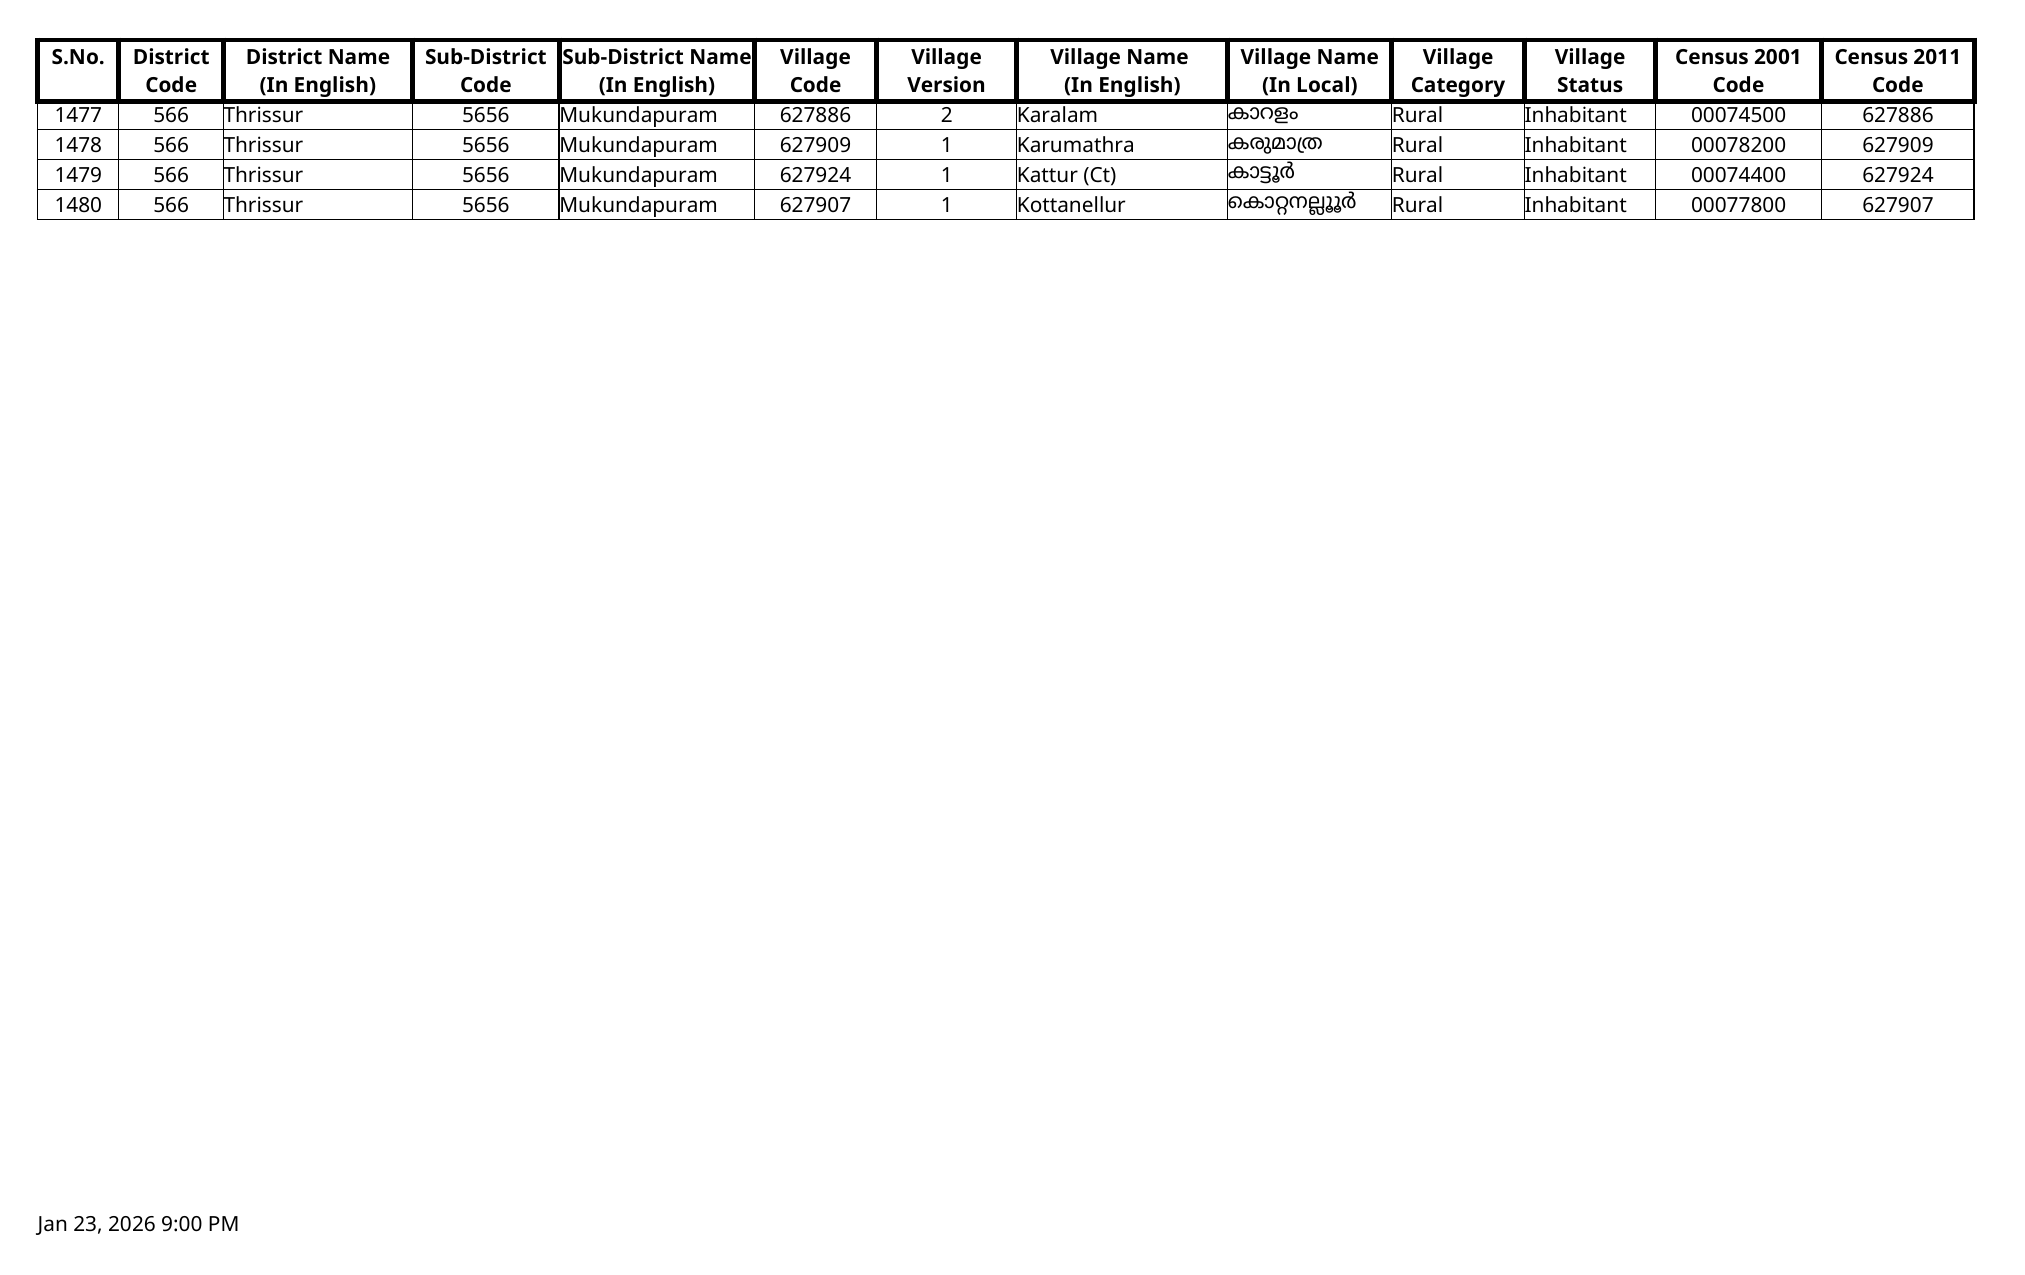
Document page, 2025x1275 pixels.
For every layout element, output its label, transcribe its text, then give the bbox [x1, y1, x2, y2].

table_cell 627886 [1822, 104, 1973, 129]
table_cell Kattur (Ct) [1017, 160, 1227, 189]
table_cell Thrissur [224, 160, 412, 189]
table_cell 566 [119, 190, 223, 219]
table_cell 5656 [413, 104, 558, 129]
table_cell Inhabitant [1525, 130, 1655, 159]
table_header Sub-District Name (In English) [562, 42, 752, 99]
table_cell 566 [119, 160, 223, 189]
table_cell 5656 [413, 190, 558, 219]
table_cell Inhabitant [1525, 104, 1655, 129]
table_cell Mukundapuram [560, 160, 754, 189]
table_cell 566 [119, 130, 223, 159]
table_header Village Version [879, 42, 1014, 99]
table_cell Kottanellur [1017, 190, 1227, 219]
table_cell Inhabitant [1525, 160, 1655, 189]
table_cell Thrissur [224, 190, 412, 219]
table_header Village Name (In Local) [1230, 42, 1389, 99]
table_cell Inhabitant [1525, 190, 1655, 219]
table_cell കൊറ്റനല്ലൂൂർ [1228, 190, 1391, 219]
table_header Sub-District Code [415, 42, 557, 99]
table_cell കാറളം [1228, 104, 1391, 129]
table_cell 627886 [755, 104, 876, 129]
table_cell 1 [877, 130, 1016, 159]
table_cell 1478 [38, 130, 118, 159]
table_cell 00074400 [1656, 160, 1821, 189]
table_cell Mukundapuram [560, 190, 754, 219]
table_header District Name (In English) [226, 42, 410, 99]
table_cell Rural [1392, 160, 1524, 189]
table_cell കാട്ടൂർ [1228, 160, 1391, 189]
table_header Census 2001 Code [1658, 42, 1819, 99]
table_cell 1 [877, 190, 1016, 219]
table_header Village Status [1527, 42, 1653, 99]
table_header Village Category [1394, 42, 1522, 99]
table_cell Karalam [1017, 104, 1227, 129]
table_header Village Name (In English) [1019, 42, 1225, 99]
table_cell Rural [1392, 190, 1524, 219]
table_cell Thrissur [224, 130, 412, 159]
table_cell 627924 [1822, 160, 1973, 189]
table_cell 5656 [413, 160, 558, 189]
table_cell 627909 [755, 130, 876, 159]
table_header S.No. [40, 42, 116, 99]
table_cell Thrissur [224, 104, 412, 129]
table_cell 627909 [1822, 130, 1973, 159]
table_cell Mukundapuram [560, 130, 754, 159]
table_cell 566 [119, 104, 223, 129]
table_cell 2 [877, 104, 1016, 129]
table_header Census 2011 Code [1824, 42, 1972, 99]
table_cell കരുമാത്ര [1228, 130, 1391, 159]
table_cell 00074500 [1656, 104, 1821, 129]
table_cell Rural [1392, 104, 1524, 129]
table_cell 5656 [413, 130, 558, 159]
table_cell 627907 [755, 190, 876, 219]
table_cell 1 [877, 160, 1016, 189]
table_cell 1479 [38, 160, 118, 189]
table_cell 627907 [1822, 190, 1973, 219]
table_cell Rural [1392, 130, 1524, 159]
table_cell Karumathra [1017, 130, 1227, 159]
table_cell 00078200 [1656, 130, 1821, 159]
table_cell 1480 [38, 190, 118, 219]
table_cell 00077800 [1656, 190, 1821, 219]
table_header District Code [121, 42, 221, 99]
table_header Village Code [757, 42, 874, 99]
table_cell 1477 [38, 104, 118, 129]
table_cell 627924 [755, 160, 876, 189]
table_cell Mukundapuram [560, 104, 754, 129]
